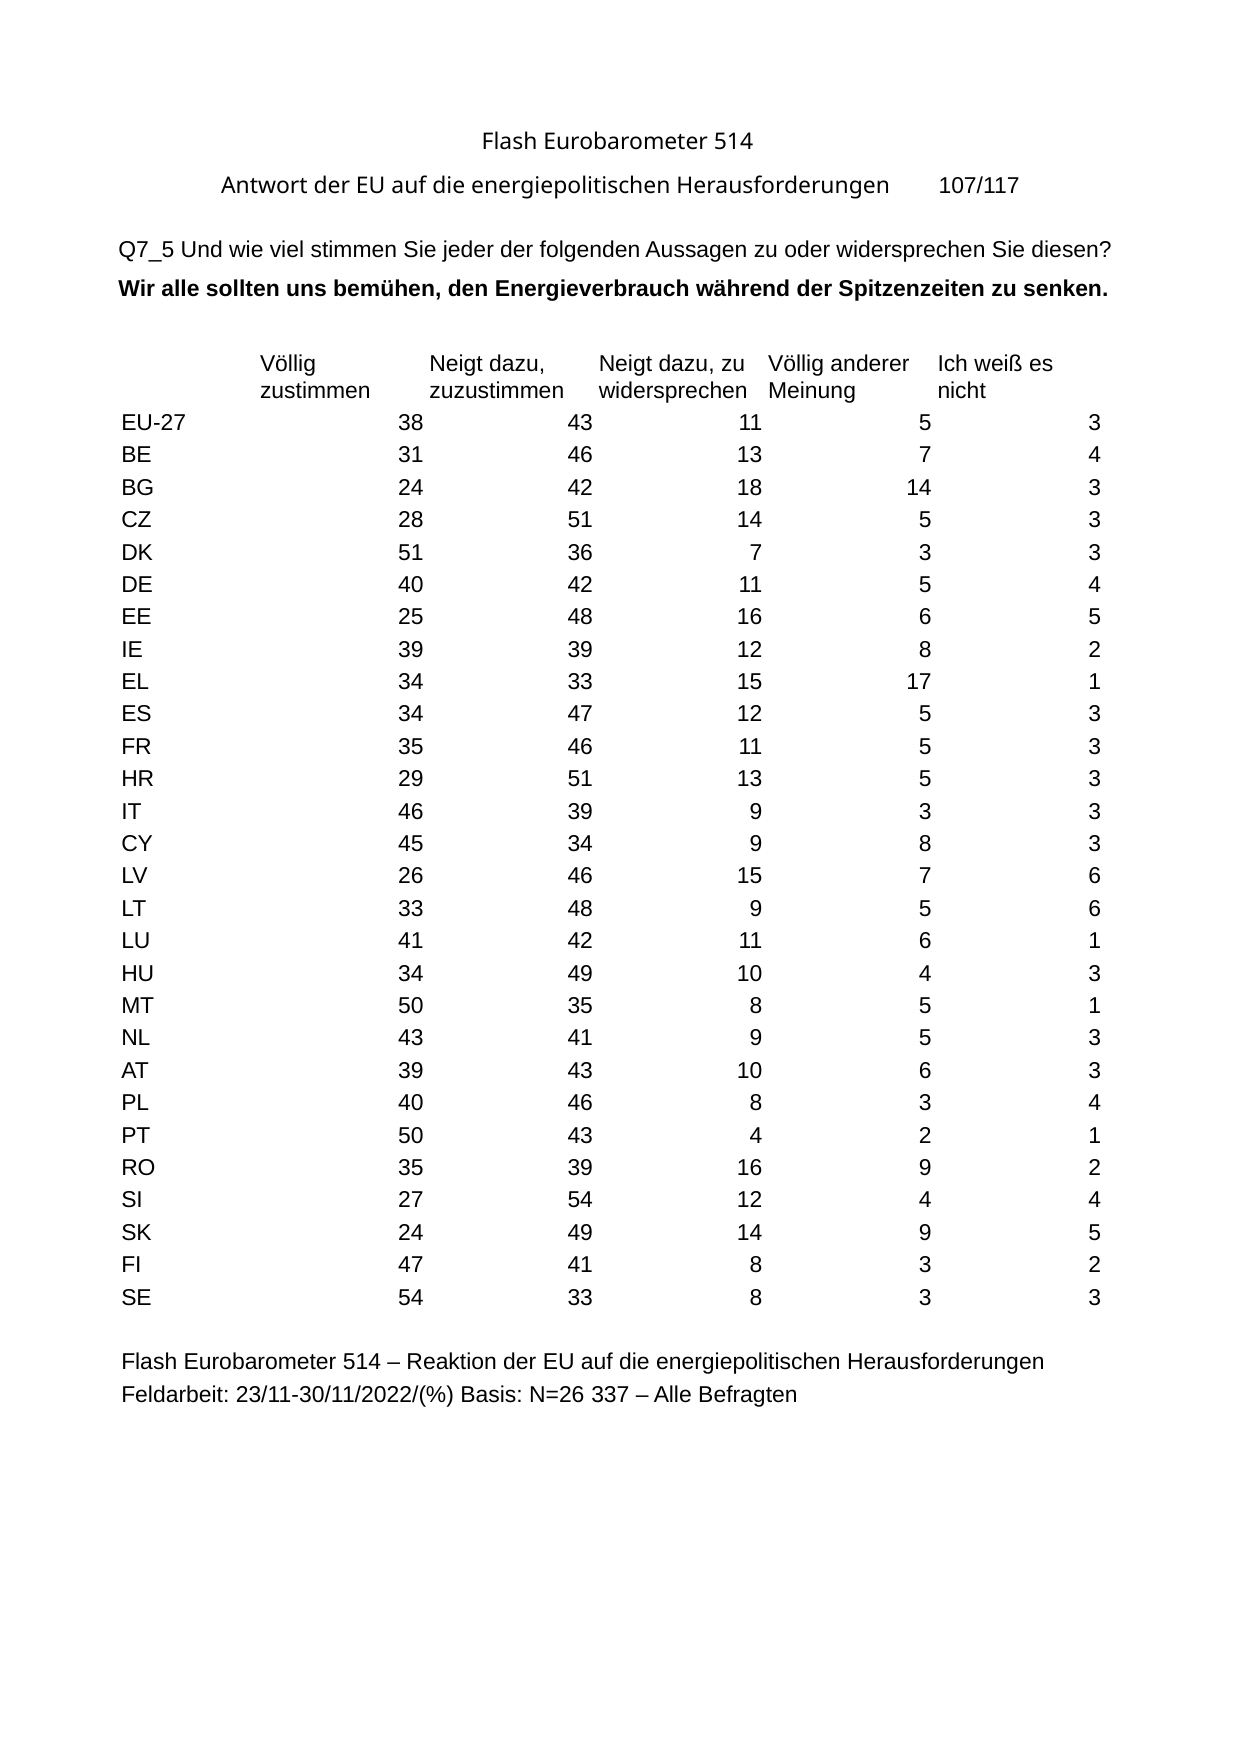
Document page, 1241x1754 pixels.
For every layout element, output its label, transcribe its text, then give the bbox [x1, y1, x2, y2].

table_cell 15 [596, 665, 765, 697]
table_cell 41 [257, 924, 426, 957]
table_cell 5 [765, 568, 934, 600]
table_cell 46 [426, 438, 596, 471]
table_cell 3 [934, 1054, 1104, 1086]
table_cell 5 [765, 730, 934, 762]
table_cell 4 [934, 1086, 1104, 1118]
table_cell 3 [934, 1281, 1104, 1313]
table_header Völlig anderer Meinung [765, 347, 934, 406]
table_cell 1 [934, 665, 1104, 697]
table_cell 12 [596, 633, 765, 665]
table_cell 26 [257, 859, 426, 892]
table_cell 42 [426, 471, 596, 503]
table_cell 11 [596, 924, 765, 957]
table_cell 48 [426, 600, 596, 633]
table_cell 36 [426, 535, 596, 568]
table_cell 17 [765, 665, 934, 697]
table_cell 39 [426, 795, 596, 827]
table_cell 33 [426, 1281, 596, 1313]
table_cell 46 [426, 1086, 596, 1118]
table_cell 47 [257, 1248, 426, 1281]
table_cell 10 [596, 957, 765, 989]
table_cell 46 [426, 859, 596, 892]
table_cell [118, 1313, 257, 1345]
table_cell 6 [765, 1054, 934, 1086]
table_cell CY [118, 827, 257, 859]
table_cell 3 [934, 503, 1104, 535]
table_cell 3 [934, 406, 1104, 438]
table_cell 1 [934, 924, 1104, 957]
table_cell EE [118, 600, 257, 633]
table_cell 15 [596, 859, 765, 892]
table_cell 39 [426, 633, 596, 665]
table_cell MT [118, 989, 257, 1021]
table_cell 3 [765, 1281, 934, 1313]
table_cell 5 [765, 698, 934, 730]
table_cell SI [118, 1183, 257, 1216]
table_cell 4 [765, 957, 934, 989]
table_cell DK [118, 535, 257, 568]
table_cell 47 [426, 698, 596, 730]
table_cell FR [118, 730, 257, 762]
table_header Völlig zustimmen [257, 347, 426, 406]
table_cell 33 [426, 665, 596, 697]
table_cell 7 [765, 859, 934, 892]
table_cell 4 [934, 568, 1104, 600]
table_cell 50 [257, 1119, 426, 1151]
table_cell 3 [934, 957, 1104, 989]
table_cell [765, 1313, 934, 1345]
table_cell 5 [765, 892, 934, 924]
table_cell 3 [765, 535, 934, 568]
table_cell 54 [257, 1281, 426, 1313]
table_cell 6 [765, 924, 934, 957]
table_cell 39 [257, 633, 426, 665]
table_cell 3 [765, 1248, 934, 1281]
table_cell [426, 1313, 596, 1345]
table_cell 11 [596, 730, 765, 762]
table_cell IE [118, 633, 257, 665]
table_cell 51 [426, 762, 596, 794]
table_cell 43 [257, 1021, 426, 1054]
table_cell Feldarbeit: 23/11-30/11/2022/(%) Basis: N=26 337 – Alle Befragten [118, 1378, 1104, 1410]
table_cell 49 [426, 1216, 596, 1248]
table_cell 50 [257, 989, 426, 1021]
table_cell 24 [257, 1216, 426, 1248]
table_cell 48 [426, 892, 596, 924]
table_cell 4 [596, 1119, 765, 1151]
text Q7_5 Und wie viel stimmen Sie jeder der folgenden Aussagen zu oder widersprechen Sie diesen? [118, 236, 1122, 262]
table_cell 11 [596, 568, 765, 600]
table_cell 3 [765, 795, 934, 827]
table_cell DE [118, 568, 257, 600]
table_cell 18 [596, 471, 765, 503]
text Wir alle sollten uns bemühen, den Energieverbrauch während der Spitzenzeiten zu senken. [118, 275, 1122, 302]
table_cell [596, 1313, 765, 1345]
table_cell 3 [934, 471, 1104, 503]
table_cell 1 [934, 989, 1104, 1021]
table_cell 4 [934, 438, 1104, 471]
table_cell 14 [765, 471, 934, 503]
table_cell 2 [934, 1151, 1104, 1183]
table_header Neigt dazu, zuzustimmen [426, 347, 596, 406]
table_cell 29 [257, 762, 426, 794]
table_cell 3 [934, 827, 1104, 859]
table_cell SE [118, 1281, 257, 1313]
table_cell 8 [765, 633, 934, 665]
table_cell 2 [765, 1119, 934, 1151]
table_cell 11 [596, 406, 765, 438]
table_cell SK [118, 1216, 257, 1248]
table_cell 5 [765, 989, 934, 1021]
table_cell 43 [426, 406, 596, 438]
table_cell 35 [257, 730, 426, 762]
table_cell 9 [765, 1151, 934, 1183]
table_cell 27 [257, 1183, 426, 1216]
table_cell 1 [934, 1119, 1104, 1151]
table_cell 35 [426, 989, 596, 1021]
table_cell 9 [765, 1216, 934, 1248]
table_cell 6 [934, 892, 1104, 924]
table_cell HR [118, 762, 257, 794]
table_cell BE [118, 438, 257, 471]
table_cell 7 [765, 438, 934, 471]
table_cell [934, 1313, 1104, 1345]
table_cell Flash Eurobarometer 514 – Reaktion der EU auf die energiepolitischen Herausforderungen [118, 1345, 1104, 1378]
table_cell 34 [426, 827, 596, 859]
table_cell 5 [765, 406, 934, 438]
table_cell 42 [426, 924, 596, 957]
table_cell 8 [596, 989, 765, 1021]
table_cell 2 [934, 633, 1104, 665]
table_cell 43 [426, 1119, 596, 1151]
table_cell 9 [596, 892, 765, 924]
table_cell 40 [257, 1086, 426, 1118]
table_cell 3 [934, 762, 1104, 794]
table_cell EU-27 [118, 406, 257, 438]
table_cell 46 [426, 730, 596, 762]
table_cell 4 [765, 1183, 934, 1216]
table_cell BG [118, 471, 257, 503]
table_cell 13 [596, 762, 765, 794]
table_cell 6 [765, 600, 934, 633]
table_cell [257, 1313, 426, 1345]
table_cell PT [118, 1119, 257, 1151]
table_cell 5 [765, 503, 934, 535]
table_cell 51 [257, 535, 426, 568]
table_cell 28 [257, 503, 426, 535]
table_cell 34 [257, 957, 426, 989]
table_cell 12 [596, 698, 765, 730]
table_cell 5 [934, 600, 1104, 633]
table_cell 54 [426, 1183, 596, 1216]
table_header Ich weiß es nicht [934, 347, 1104, 406]
table_cell NL [118, 1021, 257, 1054]
table_cell LT [118, 892, 257, 924]
table_cell 4 [934, 1183, 1104, 1216]
table_cell 43 [426, 1054, 596, 1086]
table_cell 38 [257, 406, 426, 438]
table_cell 8 [765, 827, 934, 859]
table_cell 2 [934, 1248, 1104, 1281]
table_header [118, 347, 257, 406]
table_cell 8 [596, 1281, 765, 1313]
table_cell ES [118, 698, 257, 730]
table_cell 10 [596, 1054, 765, 1086]
table_cell 34 [257, 665, 426, 697]
table_cell AT [118, 1054, 257, 1086]
table_cell 39 [426, 1151, 596, 1183]
table_cell 3 [765, 1086, 934, 1118]
table_cell 3 [934, 795, 1104, 827]
table_cell 6 [934, 859, 1104, 892]
table_cell 8 [596, 1248, 765, 1281]
table_cell 34 [257, 698, 426, 730]
table_cell 41 [426, 1248, 596, 1281]
table_cell 5 [765, 762, 934, 794]
table_cell 14 [596, 1216, 765, 1248]
table_cell 40 [257, 568, 426, 600]
table_cell 5 [765, 1021, 934, 1054]
table_cell 42 [426, 568, 596, 600]
table_cell 3 [934, 1021, 1104, 1054]
table_cell 9 [596, 827, 765, 859]
table_cell 16 [596, 1151, 765, 1183]
table_cell EL [118, 665, 257, 697]
table_cell 9 [596, 1021, 765, 1054]
table_cell 45 [257, 827, 426, 859]
table_cell FI [118, 1248, 257, 1281]
table_cell 35 [257, 1151, 426, 1183]
table_cell 13 [596, 438, 765, 471]
table_cell 46 [257, 795, 426, 827]
table_cell LU [118, 924, 257, 957]
table_cell 41 [426, 1021, 596, 1054]
table_cell CZ [118, 503, 257, 535]
table_cell RO [118, 1151, 257, 1183]
table_cell 16 [596, 600, 765, 633]
table_cell LV [118, 859, 257, 892]
table_cell PL [118, 1086, 257, 1118]
table_cell 12 [596, 1183, 765, 1216]
table_cell 3 [934, 535, 1104, 568]
table_cell 49 [426, 957, 596, 989]
table_cell 3 [934, 698, 1104, 730]
table_cell 9 [596, 795, 765, 827]
table_cell 51 [426, 503, 596, 535]
table_header Neigt dazu, zu widersprechen [596, 347, 765, 406]
table_cell 7 [596, 535, 765, 568]
table_cell IT [118, 795, 257, 827]
table_cell 24 [257, 471, 426, 503]
table_cell 25 [257, 600, 426, 633]
table_cell 8 [596, 1086, 765, 1118]
table_cell 33 [257, 892, 426, 924]
table_cell 5 [934, 1216, 1104, 1248]
table_cell HU [118, 957, 257, 989]
table_cell 39 [257, 1054, 426, 1086]
table_cell 31 [257, 438, 426, 471]
table_cell 3 [934, 730, 1104, 762]
table_cell 14 [596, 503, 765, 535]
